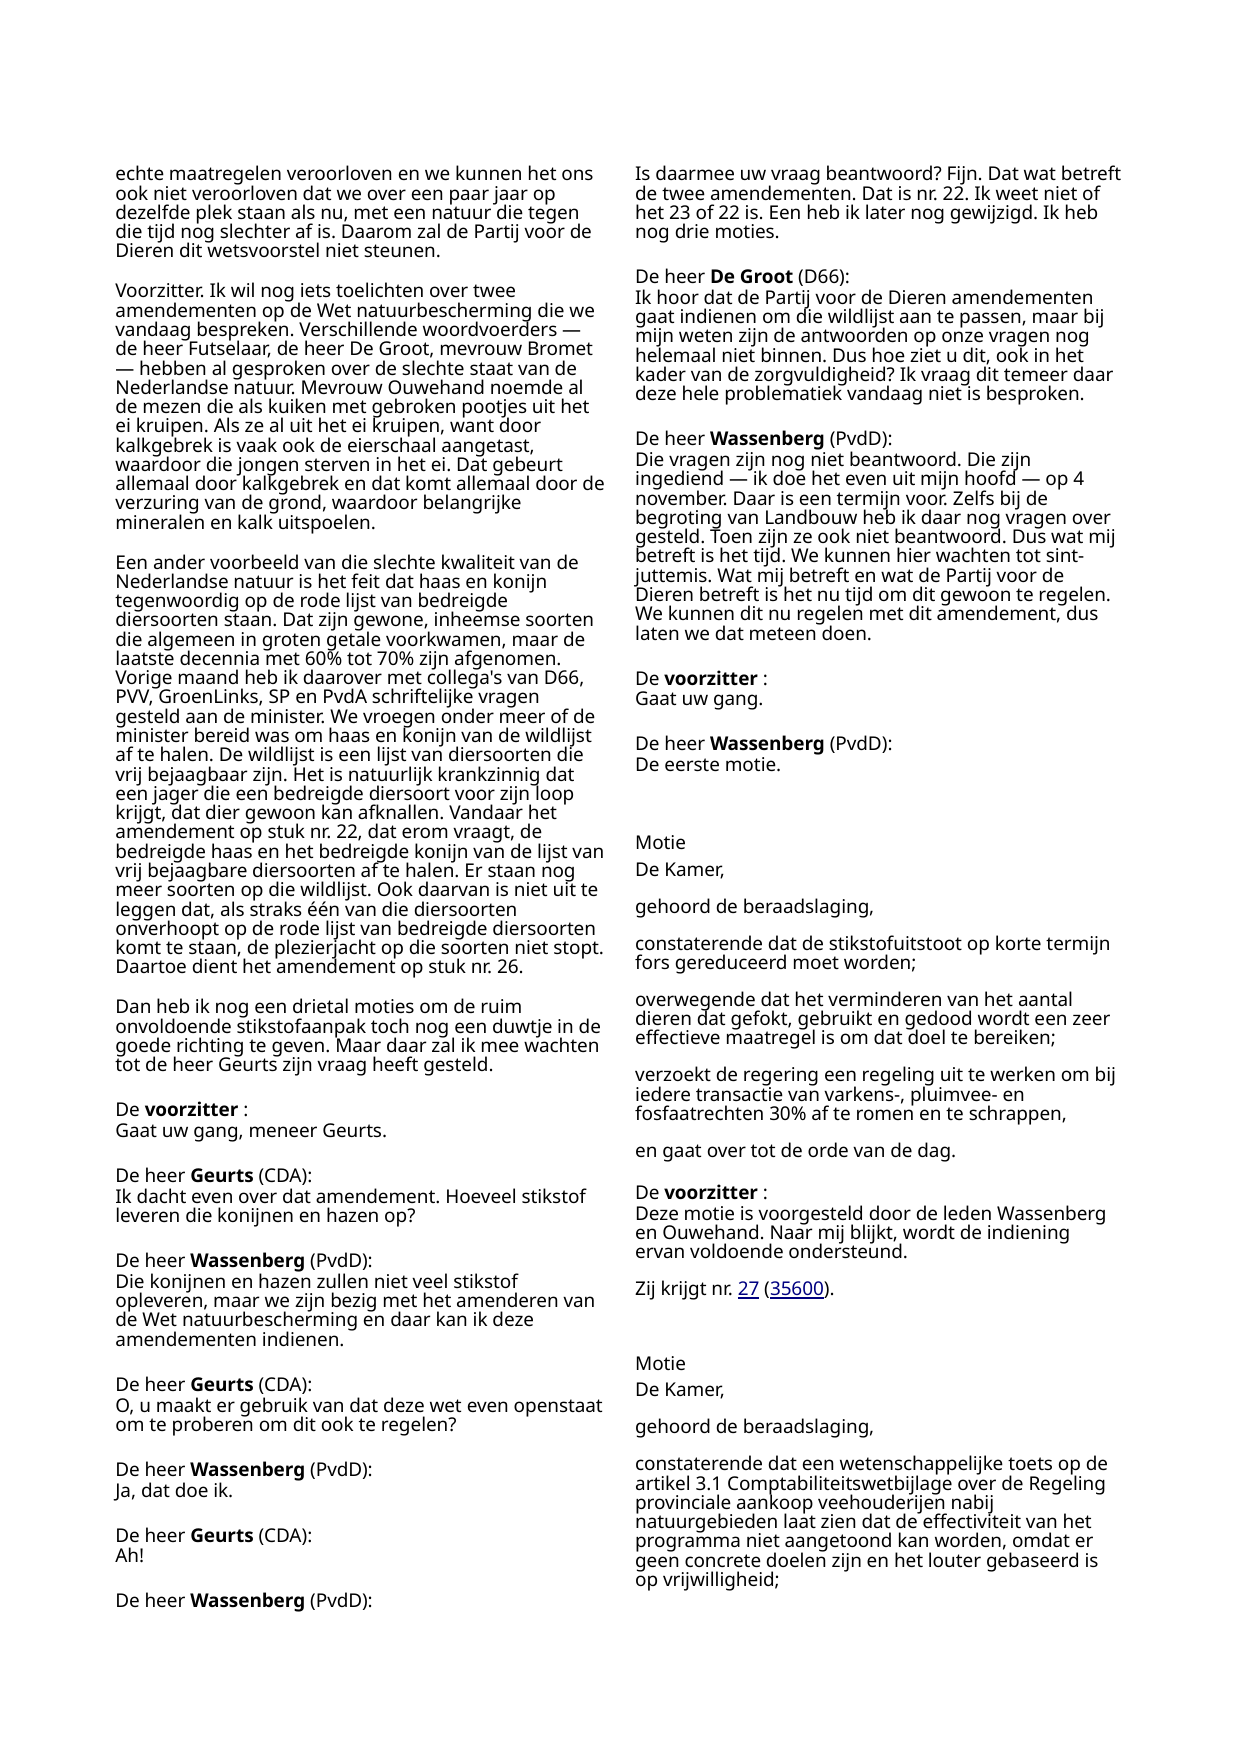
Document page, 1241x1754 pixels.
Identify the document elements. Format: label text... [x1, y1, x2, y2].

text en gaat over tot de orde van de dag. [635, 1142, 1125, 1161]
text Ja, dat doe ik. [115, 1482, 605, 1501]
text De heer De Groot (D66): [635, 263, 1125, 289]
text Die vragen zijn nog niet beantwoord. Die zijn ingediend — ik doe het even uit mijn hoofd — op 4 november. Daar is een termijn voor. Zelfs bij de begroting van Landbouw heb ik daar nog vragen over gesteld. Toen zijn ze ook niet beantwoord. Dus wat mij betreft is het tijd. We kunnen hier wachten tot sint-juttemis. Wat mij betreft en wat de Partij voor de Dieren betreft is het nu tijd om dit gewoon te regelen. We kunnen dit nu regelen met dit amendement, dus laten we dat meteen doen. [635, 451, 1125, 644]
text De Kamer, [635, 1381, 1125, 1401]
text De heer Wassenberg (PvdD): [115, 1456, 605, 1482]
text echte maatregelen veroorloven en we kunnen het ons ook niet veroorloven dat we over een paar jaar op dezelfde plek staan als nu, met een natuur die tegen die tijd nog slechter af is. Daarom zal de Partij voor de Dieren dit wetsvoorstel niet steunen. [115, 165, 605, 262]
text De heer Geurts (CDA): [115, 1371, 605, 1397]
text Motie [635, 1350, 1125, 1376]
text De heer Geurts (CDA): [115, 1162, 605, 1188]
text De heer Wassenberg (PvdD): [115, 1588, 605, 1613]
text gehoord de beraadslaging, [635, 1418, 1125, 1438]
text overwegende dat het verminderen van het aantal dieren dat gefokt, gebruikt en gedood wordt een zeer effectieve maatregel is om dat doel te bereiken; [635, 991, 1125, 1049]
text Ik dacht even over dat amendement. Hoeveel stikstof leveren die konijnen en hazen op? [115, 1188, 605, 1226]
text O, u maakt er gebruik van dat deze wet even openstaat om te proberen om dit ook te regelen? [115, 1397, 605, 1435]
text Dan heb ik nog een drietal moties om de ruim onvoldoende stikstofaanpak toch nog een duwtje in de goede richting te geven. Maar daar zal ik mee wachten tot de heer Geurts zijn vraag heeft gesteld. [115, 998, 605, 1075]
text constaterende dat de stikstofuitstoot op korte termijn fors gereduceerd moet worden; [635, 934, 1125, 973]
text De heer Geurts (CDA): [115, 1522, 605, 1547]
text Motie [635, 829, 1125, 855]
text De Kamer, [635, 861, 1125, 880]
text Is daarmee uw vraag beantwoord? Fijn. Dat wat betreft de twee amendementen. Dat is nr. 22. Ik weet niet of het 23 of 22 is. Een heb ik later nog gewijzigd. Ik heb nog drie moties. [635, 165, 1125, 242]
text Deze motie is voorgesteld door de leden Wassenberg en Ouwehand. Naar mij blijkt, wordt de indiening ervan voldoende ondersteund. [635, 1204, 1125, 1262]
text De heer Wassenberg (PvdD): [635, 731, 1125, 756]
text Een ander voorbeeld van die slechte kwaliteit van de Nederlandse natuur is het feit dat haas en konijn tegenwoordig op de rode lijst van bedreigde diersoorten staan. Dat zijn gewone, inheemse soorten die algemeen in groten getale voorkwamen, maar de laatste decennia met 60% tot 70% zijn afgenomen. Vorige maand heb ik daarover met collega's van D66, PVV, GroenLinks, SP en PvdA schriftelijke vragen gesteld aan de minister. We vroegen onder meer of de minister bereid was om haas en konijn van de wildlijst af te halen. De wildlijst is een lijst van diersoorten die vrij bejaagbaar zijn. Het is natuurlijk krankzinnig dat een jager die een bedreigde diersoort voor zijn loop krijgt, dat dier gewoon kan afknallen. Vandaar het amendement op stuk nr. 22, dat erom vraagt, de bedreigde haas en het bedreigde konijn van de lijst van vrij bejaagbare diersoorten af te halen. Er staan nog meer soorten op die wildlijst. Ook daarvan is niet uit te leggen dat, als straks één van die diersoorten onverhoopt op de rode lijst van bedreigde diersoorten komt te staan, de plezierjacht op die soorten niet stopt. Daartoe dient het amendement op stuk nr. 26. [115, 554, 605, 978]
text Gaat uw gang. [635, 690, 1125, 710]
text Gaat uw gang, meneer Geurts. [115, 1122, 605, 1141]
text constaterende dat een wetenschappelijke toets op de artikel 3.1 Comptabiliteitswetbijlage over de Regeling provinciale aankoop veehouderijen nabij natuurgebieden laat zien dat de effectiviteit van het programma niet aangetoond kan worden, omdat er geen concrete doelen zijn en het louter gebaseerd is op vrijwilligheid; [635, 1455, 1125, 1590]
text De heer Wassenberg (PvdD): [635, 425, 1125, 451]
text De voorzitter : [115, 1096, 605, 1122]
text De heer Wassenberg (PvdD): [115, 1247, 605, 1273]
text De eerste motie. [635, 756, 1125, 776]
text De voorzitter : [635, 665, 1125, 690]
text De voorzitter : [635, 1179, 1125, 1204]
text Zij krijgt nr. 27 (35600). [635, 1280, 1125, 1299]
text Ah! [115, 1547, 605, 1567]
text Voorzitter. Ik wil nog iets toelichten over twee amendementen op de Wet natuurbescherming die we vandaag bespreken. Verschillende woordvoerders — de heer Futselaar, de heer De Groot, mevrouw Bromet — hebben al gesproken over de slechte staat van de Nederlandse natuur. Mevrouw Ouwehand noemde al de mezen die als kuiken met gebroken pootjes uit het ei kruipen. Als ze al uit het ei kruipen, want door kalkgebrek is vaak ook de eierschaal aangetast, waardoor die jongen sterven in het ei. Dat gebeurt allemaal door kalkgebrek en dat komt allemaal door de verzuring van de grond, waardoor belangrijke mineralen en kalk uitspoelen. [115, 282, 605, 533]
text Ik hoor dat de Partij voor de Dieren amendementen gaat indienen om die wildlijst aan te passen, maar bij mijn weten zijn de antwoorden op onze vragen nog helemaal niet binnen. Dus hoe ziet u dit, ook in het kader van de zorgvuldigheid? Ik vraag dit temeer daar deze hele problematiek vandaag niet is besproken. [635, 289, 1125, 404]
text gehoord de beraadslaging, [635, 898, 1125, 917]
text Die konijnen en hazen zullen niet veel stikstof opleveren, maar we zijn bezig met het amenderen van de Wet natuurbescherming en daar kan ik deze amendementen indienen. [115, 1273, 605, 1350]
text verzoekt de regering een regeling uit te werken om bij iedere transactie van varkens-, pluimvee- en fosfaatrechten 30% af te romen en te schrappen, [635, 1066, 1125, 1124]
